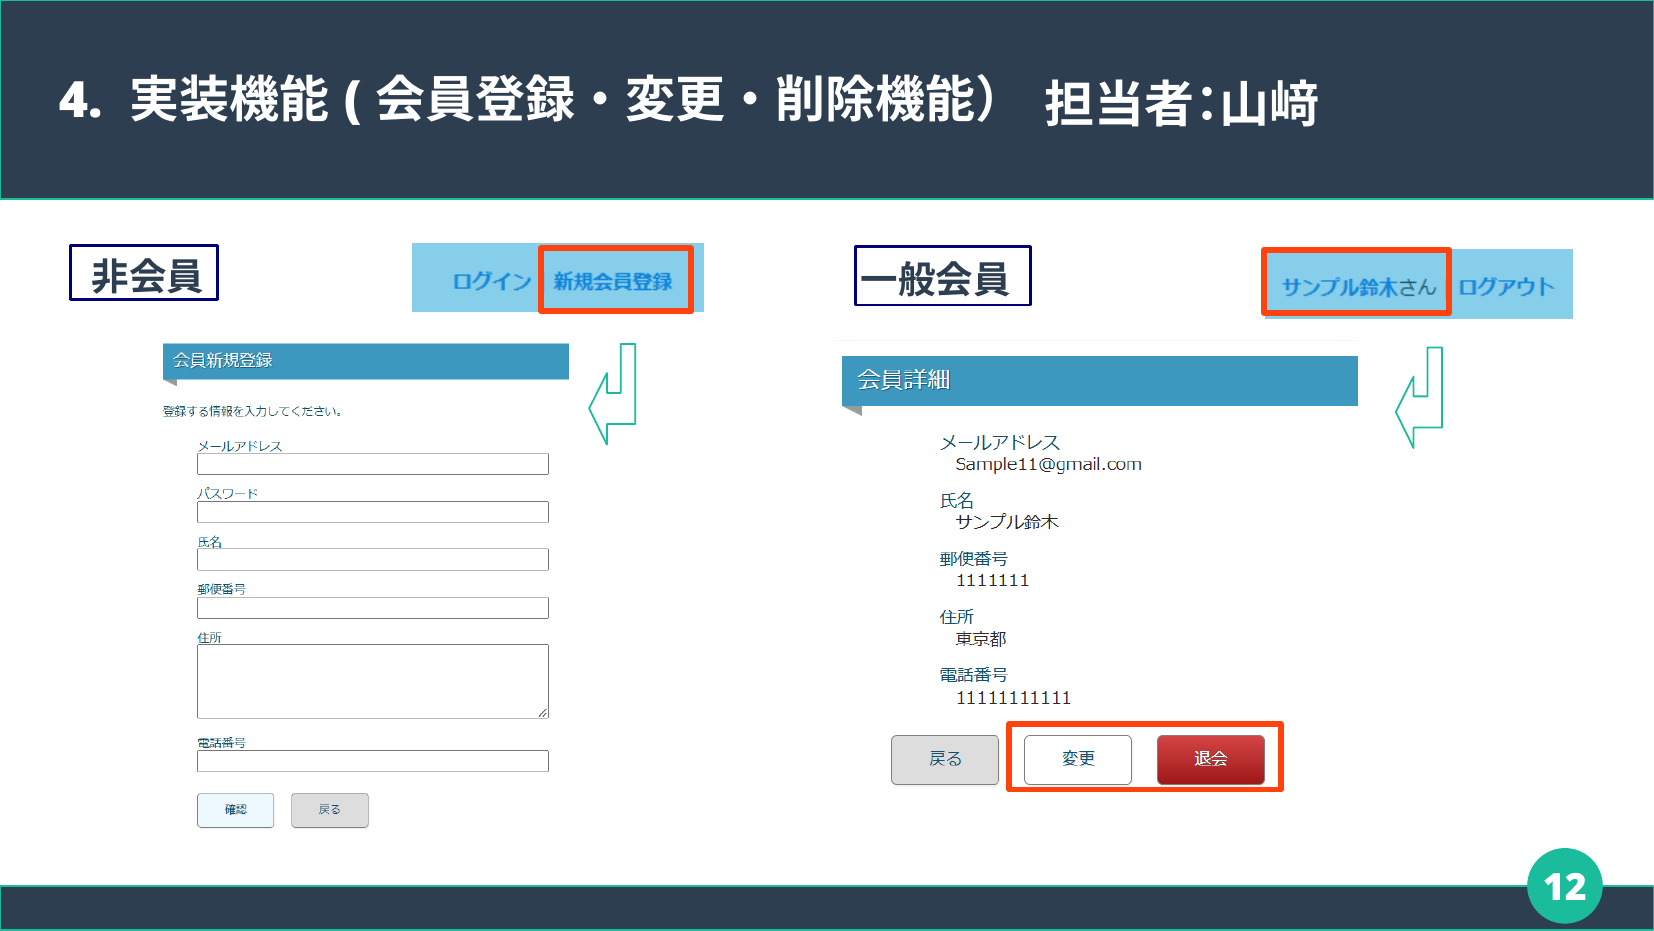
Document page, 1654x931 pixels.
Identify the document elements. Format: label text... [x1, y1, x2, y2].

picture [412, 243, 704, 312]
text_box 非会員 [76, 301, 219, 305]
picture [1267, 253, 1446, 310]
picture [544, 251, 688, 308]
text_box 一般会員 [857, 249, 1026, 304]
text_box 非会員 [76, 247, 216, 298]
title 4. 実装機能(会員登録・変更・削除機能） [59, 37, 1595, 156]
text_box 一般会員 [846, 249, 854, 306]
picture [834, 340, 1358, 826]
picture [1265, 249, 1573, 319]
picture [155, 335, 569, 846]
text_box 担当者：山﨑 [1029, 66, 1559, 137]
